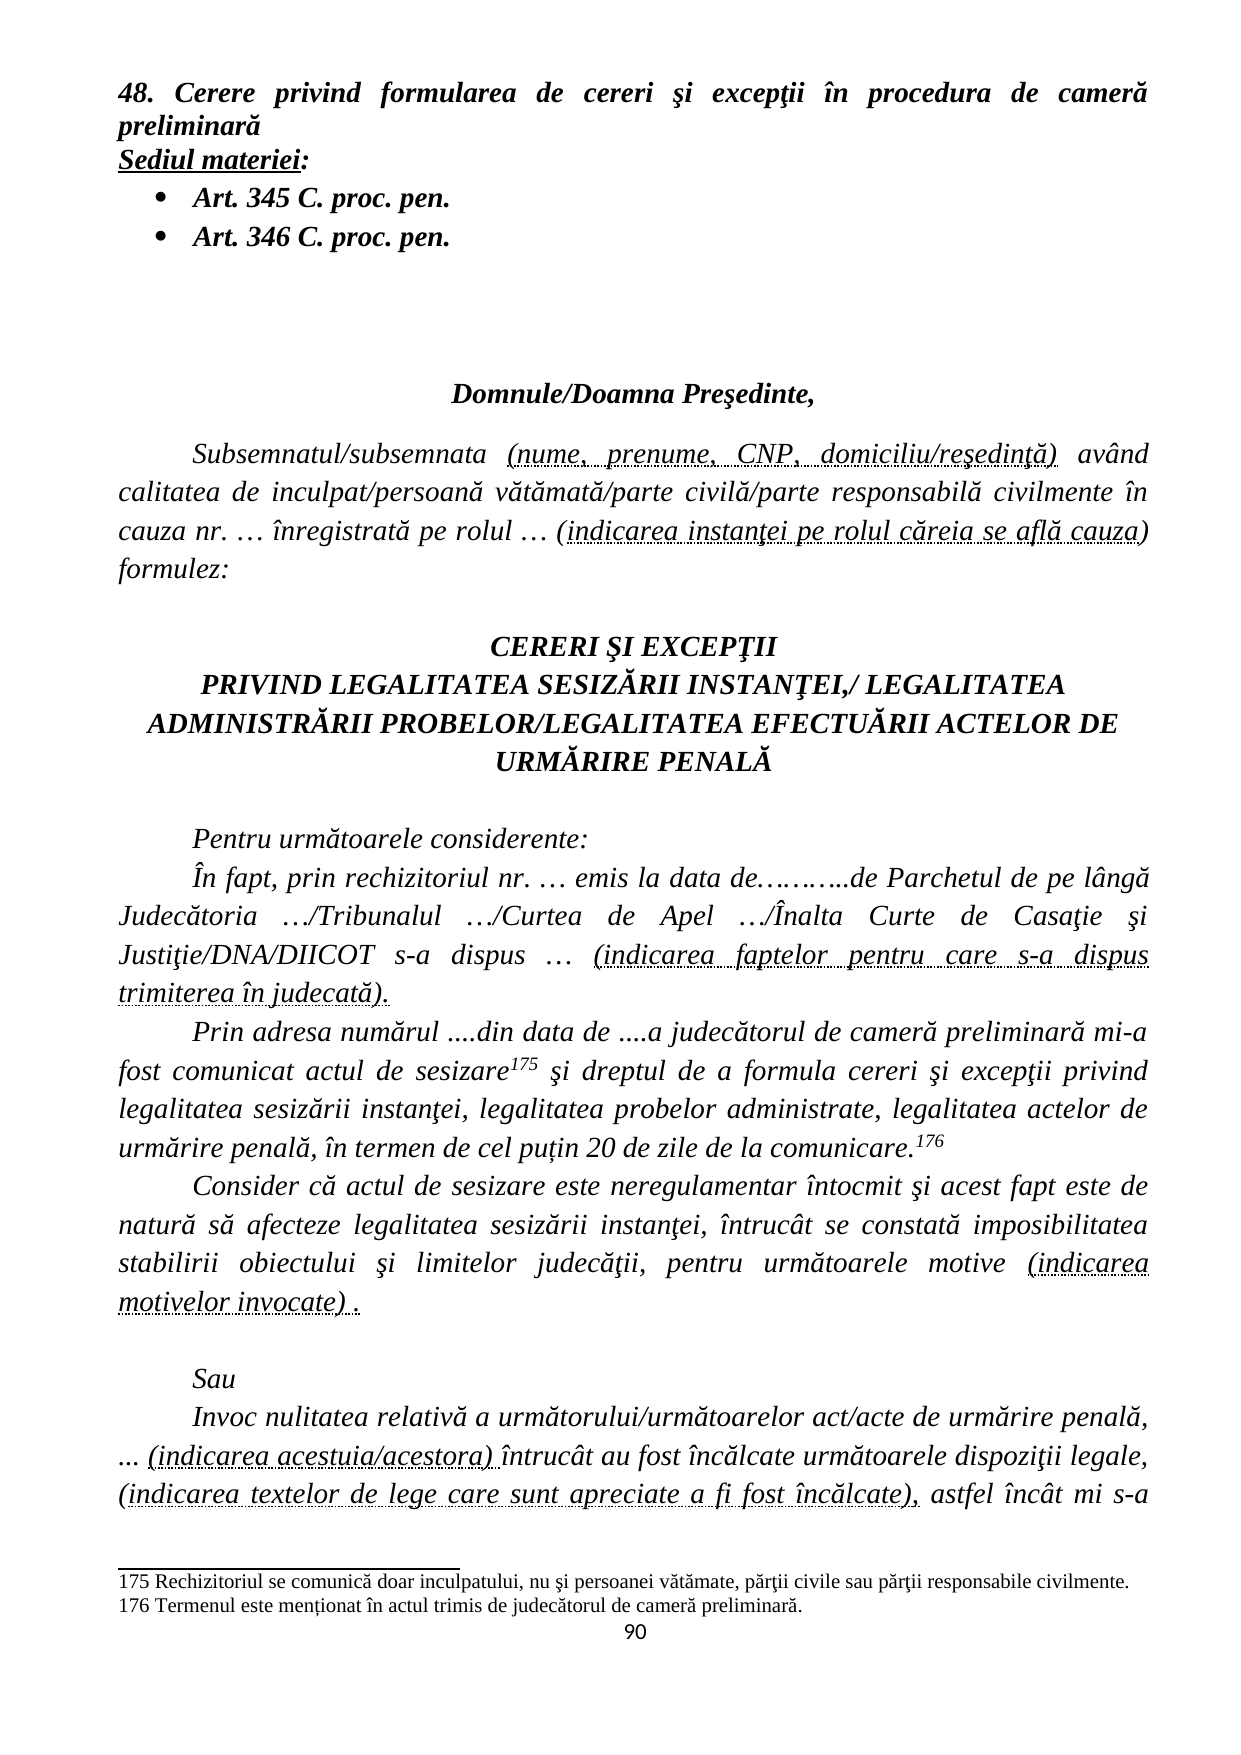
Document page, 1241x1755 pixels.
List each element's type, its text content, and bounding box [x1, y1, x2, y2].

text Termenul este menționat în actul trimis de judecătorul de cameră preliminară. [118, 1593, 1152, 1617]
list Art. 345 C. proc. pen. [156, 181, 1152, 214]
text Invoc nulitatea relativă a următorului/următoarelor act/acte de urmărire penală, ... (indicarea acestuia/acestora) întrucât au fost încălcate următoarele dispoziţii legale, (indicarea textelor de lege care sunt apreciate a fi fost încălcate), astfel încât mi s-a [118, 1399, 1152, 1510]
text Pentru următoarele considerente: [118, 821, 1152, 855]
subtitle 48. Cerere privind formularea de cereri şi excepţii în procedura de cameră preliminară [118, 75, 1152, 142]
text În fapt, prin rechizitoriul nr. … emis la data de………..de Parchetul de pe lângă Judecătoria …/Tribunalul …/Curtea de Apel …/Înalta Curte de Casaţie şi Justiţie/DNA/DIICOT s-a dispus … (indicarea faptelor pentru care s-a dispus trimiterea în judecată). [118, 860, 1152, 1009]
text Subsemnatul/subsemnata (nume, prenume, CNP, domiciliu/reşedinţă) având calitatea de inculpat/persoană vătămată/parte civilă/parte responsabilă civilmente în cauza nr. … înregistrată pe rolul … (indicarea instanţei pe rolul căreia se află cauza) formulez: [118, 436, 1152, 585]
text Domnule/Doamna Preşedinte, [118, 377, 1152, 410]
text PRIVIND LEGALITATEA SESIZĂRII INSTANŢEI,/ LEGALITATEA ADMINISTRĂRII PROBELOR/LEGALITATEA EFECTUĂRII ACTELOR DE URMĂRIRE PENALĂ [118, 667, 1152, 778]
text Sau [118, 1361, 1152, 1394]
text Rechizitoriul se comunică doar inculpatului, nu şi persoanei vătămate, părţii civile sau părţii responsabile civilmente. [118, 1569, 1152, 1593]
text Sediul materiei: [118, 142, 1152, 176]
text Consider că actul de sesizare este neregulamentar întocmit şi acest fapt este de natură să afecteze legalitatea sesizării instanţei, întrucât se constată imposibilitatea stabilirii obiectului şi limitelor judecăţii, pentru următoarele motive (indicarea motivelor invocate) . [118, 1168, 1152, 1317]
list Art. 346 C. proc. pen. [156, 219, 1152, 253]
text CERERI ŞI EXCEPŢII [118, 629, 1152, 662]
text Prin adresa numărul ....din data de ....a judecătorul de cameră preliminară mi-a fost comunicat actul de sesizare şi dreptul de a formula cereri şi excepţii privind legalitatea sesizării instanţei, legalitatea probelor administrate, legalitatea actelor de urmărire penală, în termen de cel puțin 20 de zile de la comunicare. [118, 1014, 1152, 1163]
